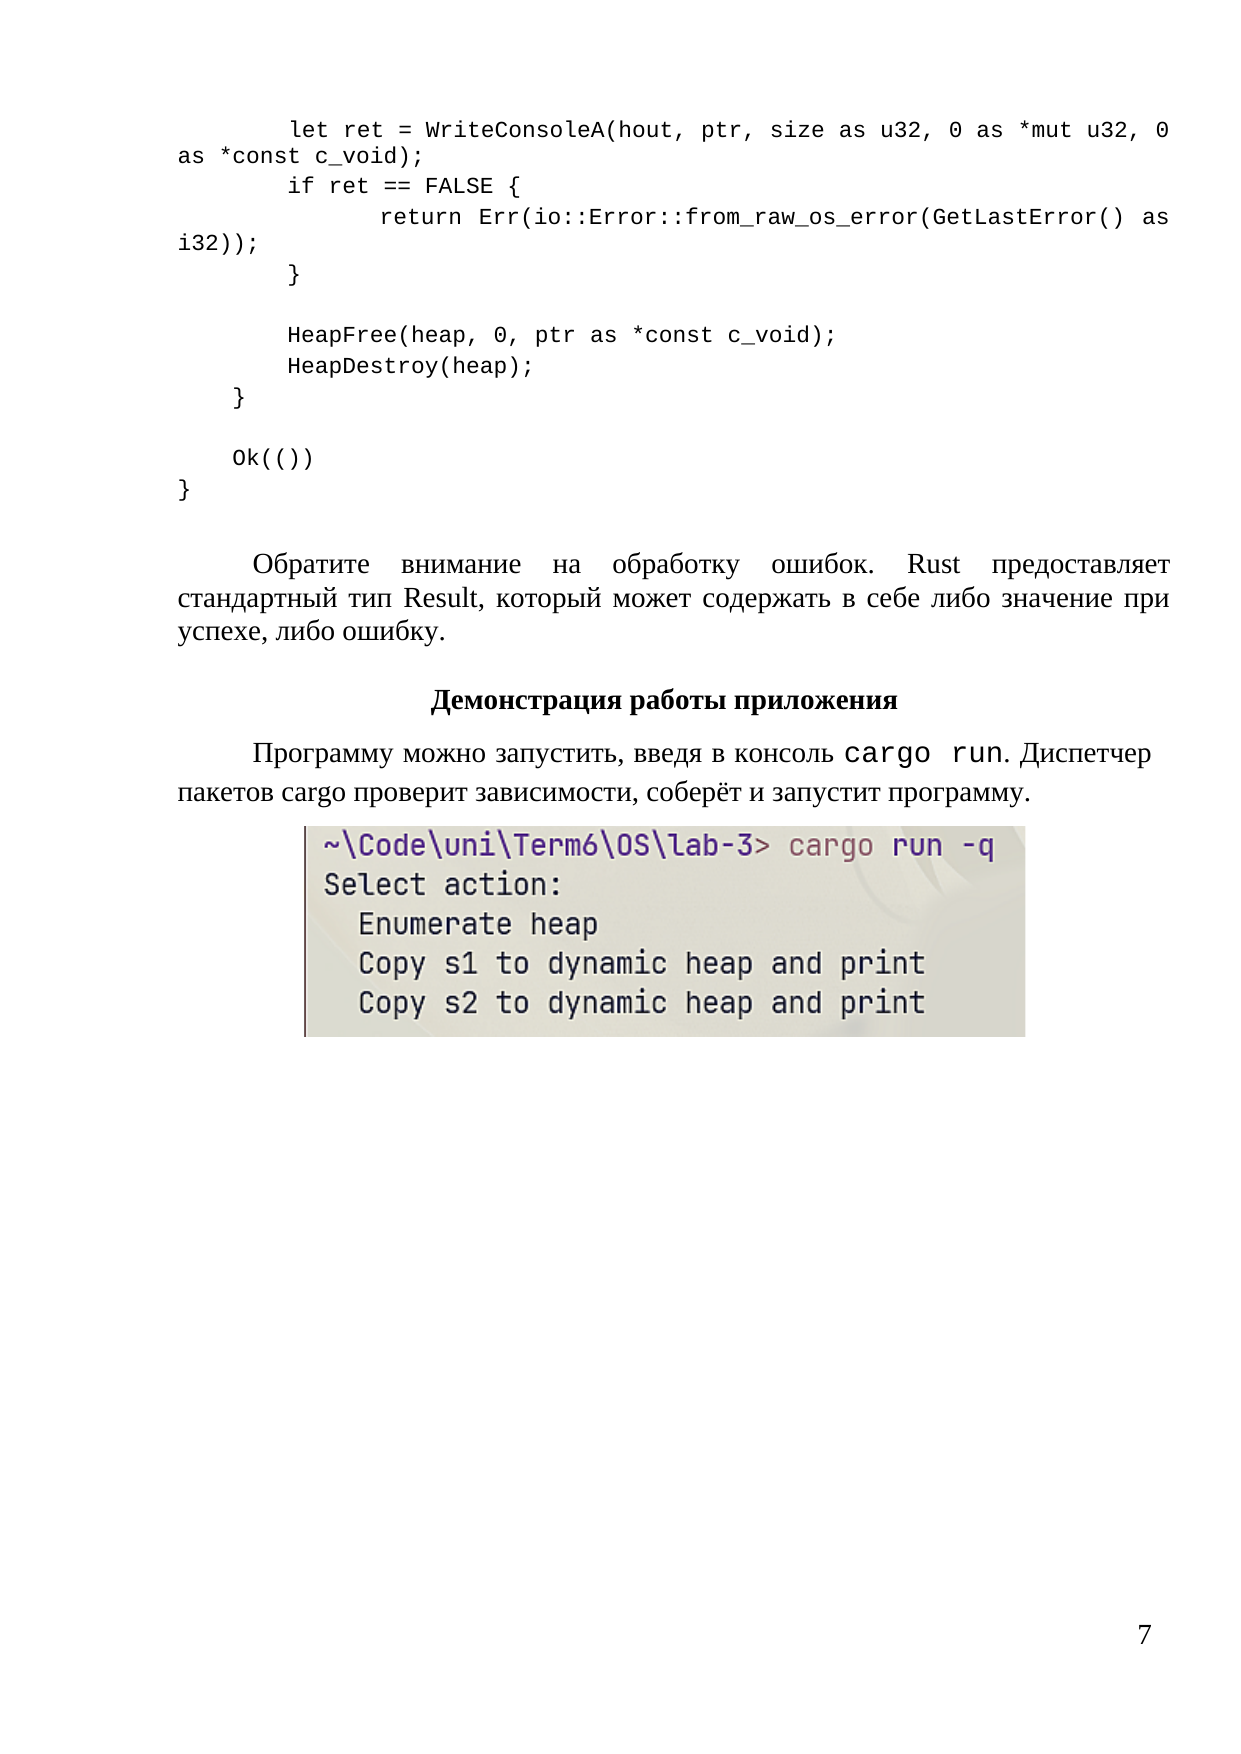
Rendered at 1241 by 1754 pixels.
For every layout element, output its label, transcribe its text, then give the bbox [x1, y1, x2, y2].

picture [303, 826, 1026, 1037]
text HeapFree(heap, 0, ptr as *const c_void); [177, 324, 1170, 349]
text Программу можно запустить, введя в консоль cargo run. Диспетчер пакетов cargo проверит зависимости, соберёт и запустит программу. [177, 735, 1152, 807]
text Обратите внимание на обработку ошибок. Rust предоставляет стандартный тип Result, который может содержать в себе либо значение при успехе, либо ошибку. [177, 546, 1170, 647]
text let ret = WriteConsoleA(hout, ptr, size as u32, 0 as *mut u32, 0 as *const c_void); [177, 118, 1170, 170]
text HeapDestroy(heap); [177, 354, 1170, 380]
text Демонстрация работы приложения [177, 682, 1152, 716]
text return Err(io::Error::from_raw_os_error(GetLastError() as i32)); [177, 206, 1170, 257]
text Ok(()) [177, 447, 1170, 472]
text } [177, 477, 1170, 503]
text } [177, 385, 1170, 411]
text } [177, 262, 1170, 288]
text if ret == FALSE { [177, 175, 1170, 201]
